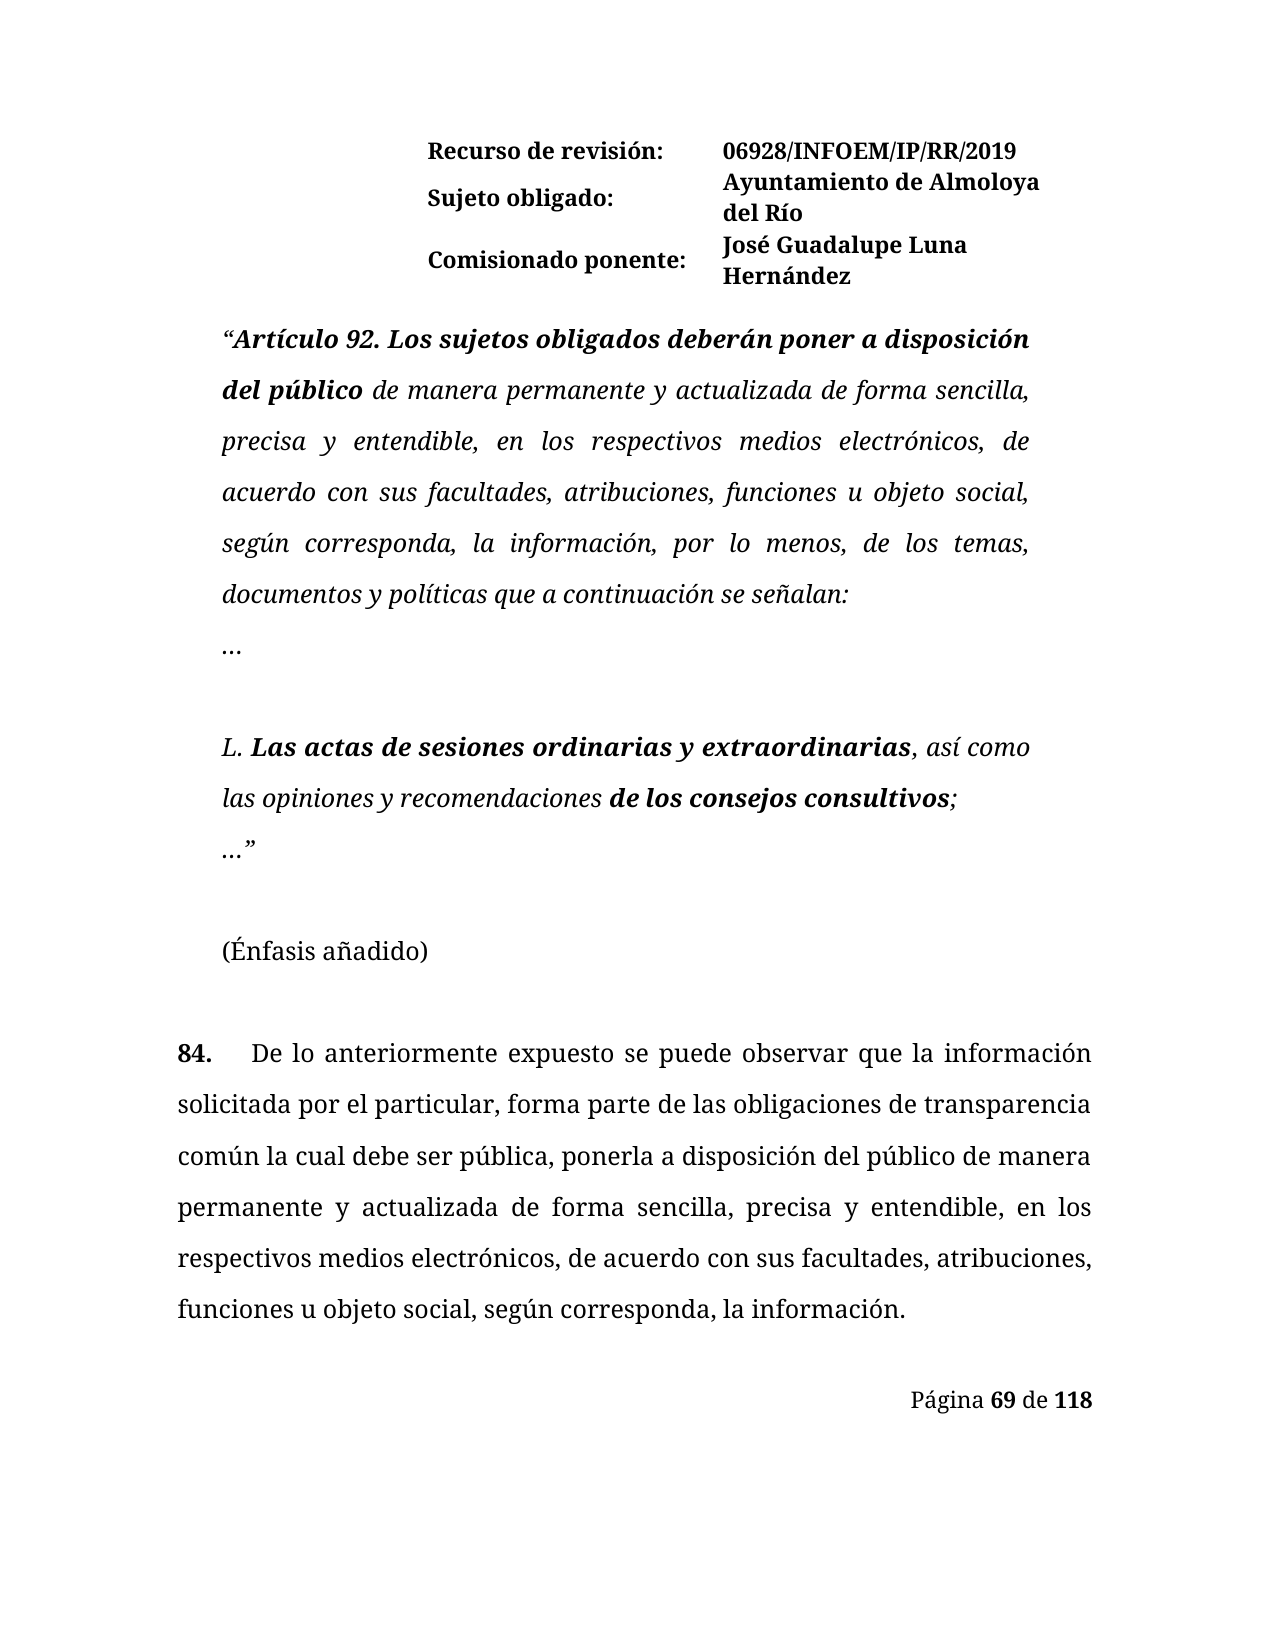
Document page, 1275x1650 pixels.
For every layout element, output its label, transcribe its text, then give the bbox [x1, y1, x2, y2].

text … [222, 628, 1033, 662]
text …” [222, 832, 1033, 866]
text “Artículo 92. Los sujetos obligados deberán poner a disposición del público de manera permanente y actualizada de forma sencilla, precisa y entendible, en los respectivos medios electrónicos, de acuerdo con sus facultades, atribuciones, funciones u objeto social, según corresponda, la información, por lo menos, de los temas, documentos y políticas que a continuación se señalan: [222, 322, 1033, 611]
list De lo anteriormente expuesto se puede observar que la información solicitada por el particular, forma parte de las obligaciones de transparencia común la cual debe ser pública, ponerla a disposición del público de manera permanente y actualizada de forma sencilla, precisa y entendible, en los respectivos medios electrónicos, de acuerdo con sus facultades, atribuciones, funciones u objeto social, según corresponda, la información. [177, 1036, 1092, 1325]
text (Énfasis añadido) [222, 934, 1033, 968]
text L. Las actas de sesiones ordinarias y extraordinarias, así como las opiniones y recomendaciones de los consejos consultivos; [222, 730, 1033, 815]
